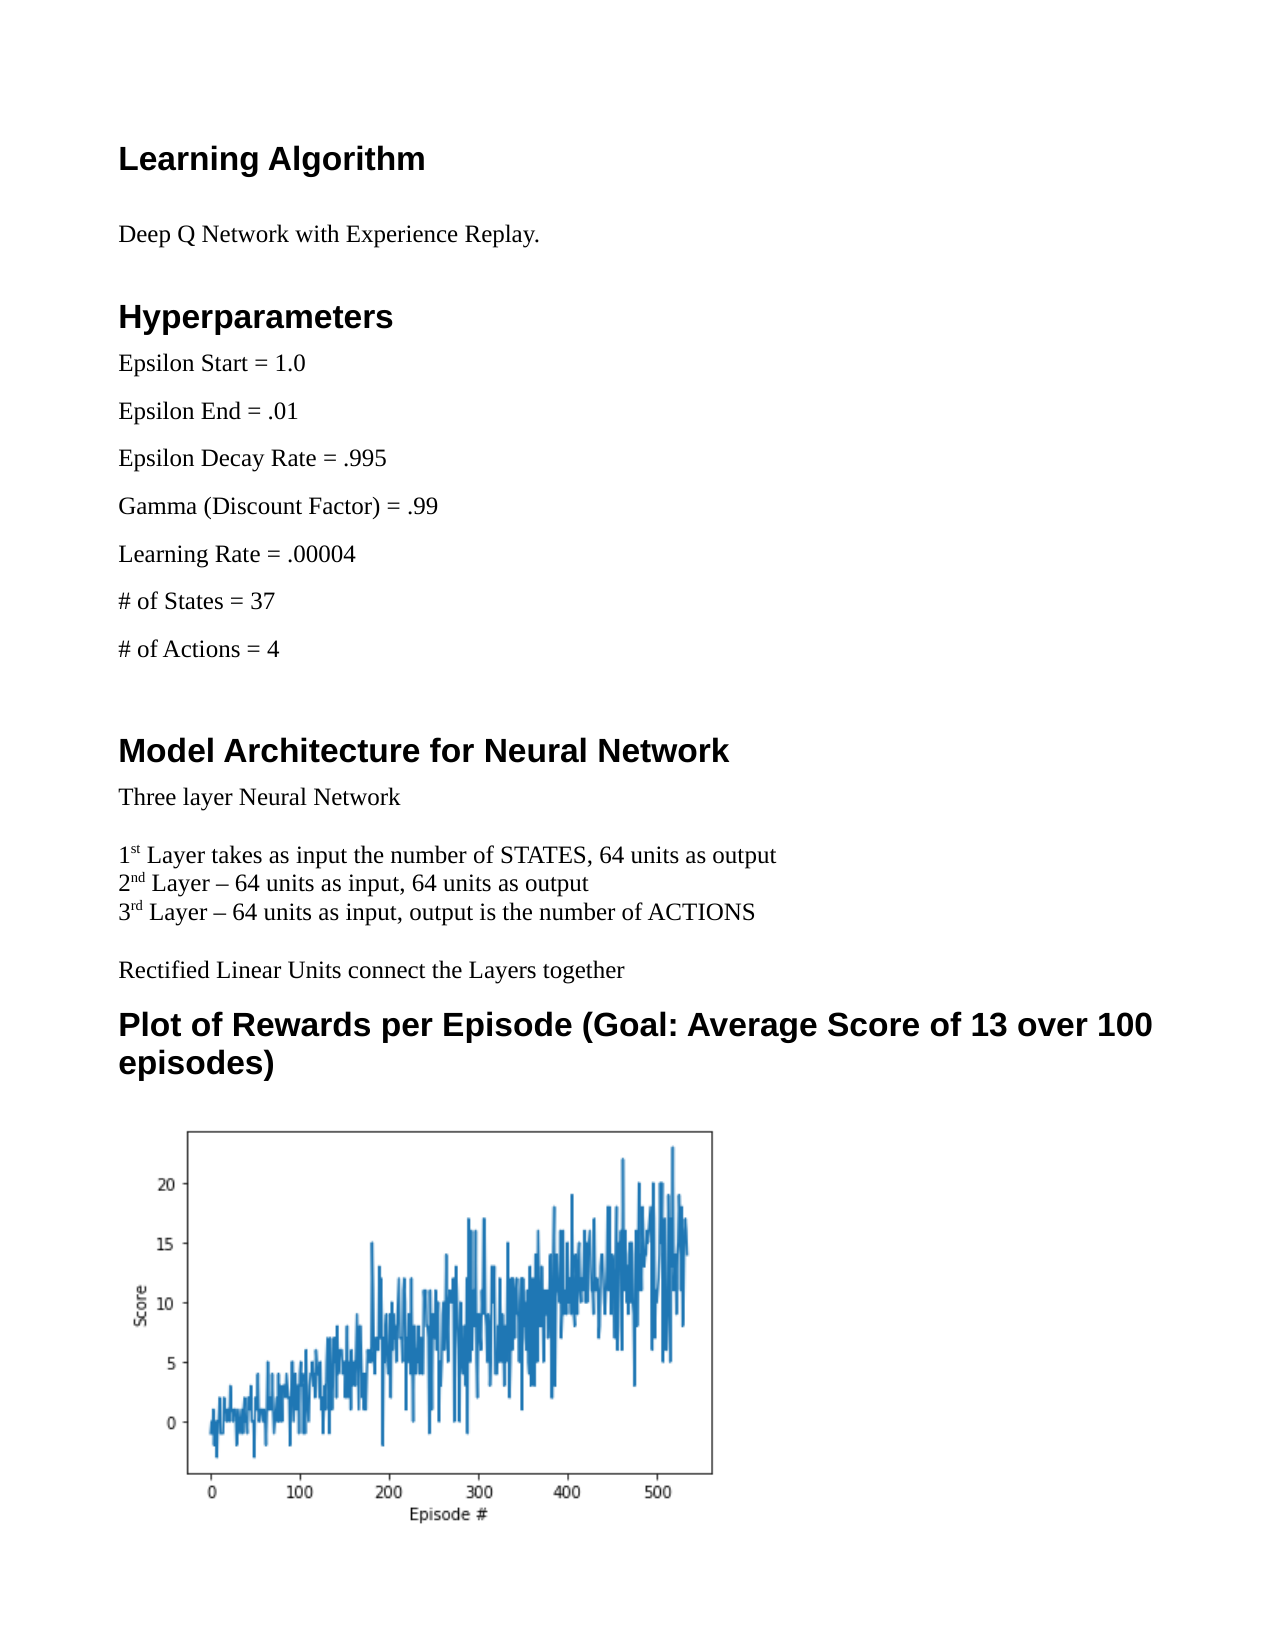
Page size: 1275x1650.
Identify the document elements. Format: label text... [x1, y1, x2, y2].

text Gamma (Discount Factor) = .99 [118, 491, 1157, 520]
subtitle Model Architecture for Neural Network [118, 731, 1157, 770]
picture [123, 1122, 721, 1533]
text Epsilon Decay Rate = .995 [118, 443, 1157, 472]
subtitle Plot of Rewards per Episode (Goal: Average Score of 13 over 100 episodes) [118, 1004, 1157, 1082]
text Learning Rate = .00004 [118, 539, 1157, 567]
text Rectified Linear Units connect the Layers together [118, 955, 1157, 983]
text Three layer Neural Network [118, 782, 1157, 811]
text # of Actions = 4 [118, 634, 1157, 663]
text 1st Layer takes as input the number of STATES, 64 units as output [118, 840, 1157, 868]
text 3rd Layer – 64 units as input, output is the number of ACTIONS [118, 897, 1157, 926]
subtitle Hyperparameters [118, 297, 1157, 336]
text Deep Q Network with Experience Replay. [118, 219, 1157, 248]
text 2nd Layer – 64 units as input, 64 units as output [118, 868, 1157, 897]
text Epsilon End = .01 [118, 396, 1157, 425]
text Epsilon Start = 1.0 [118, 348, 1157, 377]
text # of States = 37 [118, 586, 1157, 615]
subtitle Learning Algorithm [118, 139, 1157, 178]
